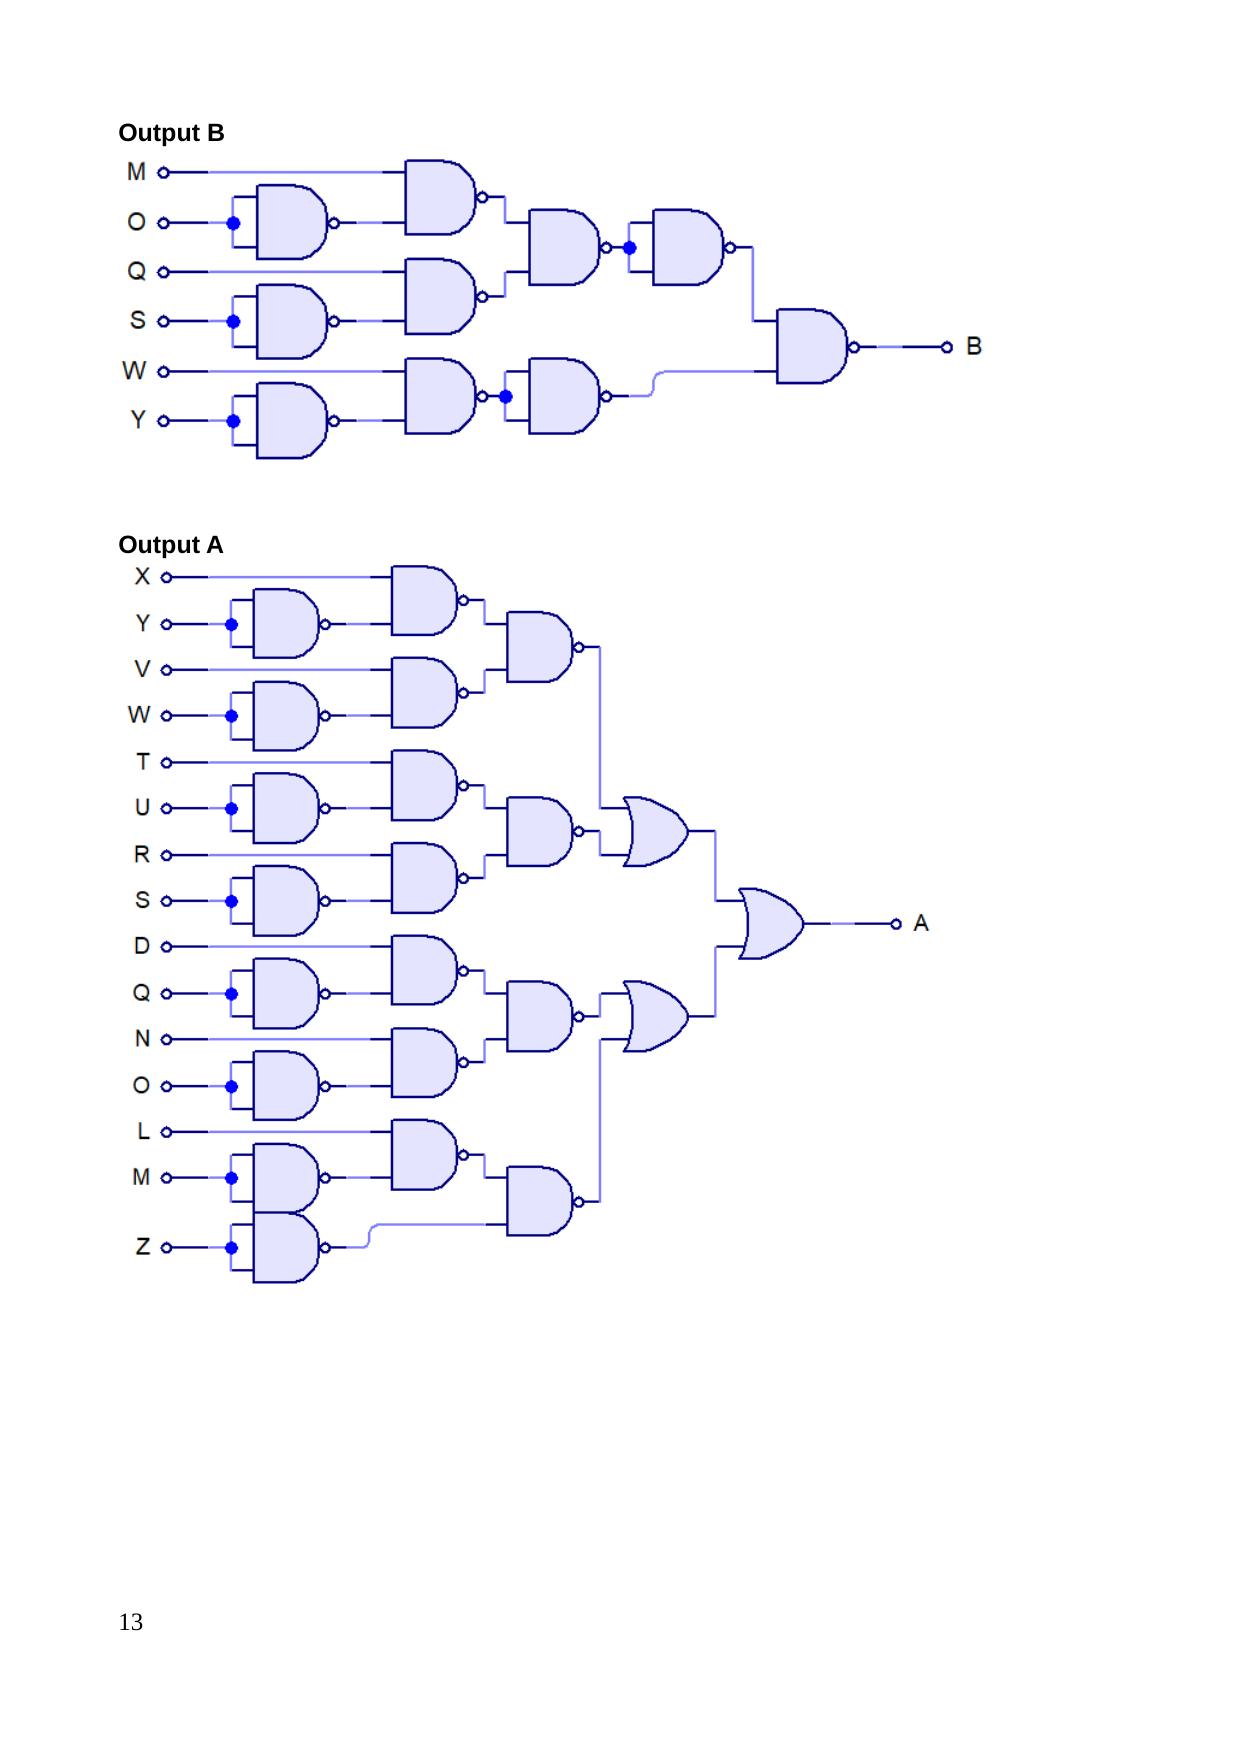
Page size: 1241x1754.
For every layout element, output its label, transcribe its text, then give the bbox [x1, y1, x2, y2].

picture [118, 153, 993, 466]
subtitle Output A [118, 529, 1122, 558]
picture [118, 564, 933, 1286]
subtitle Output B [118, 118, 1122, 147]
